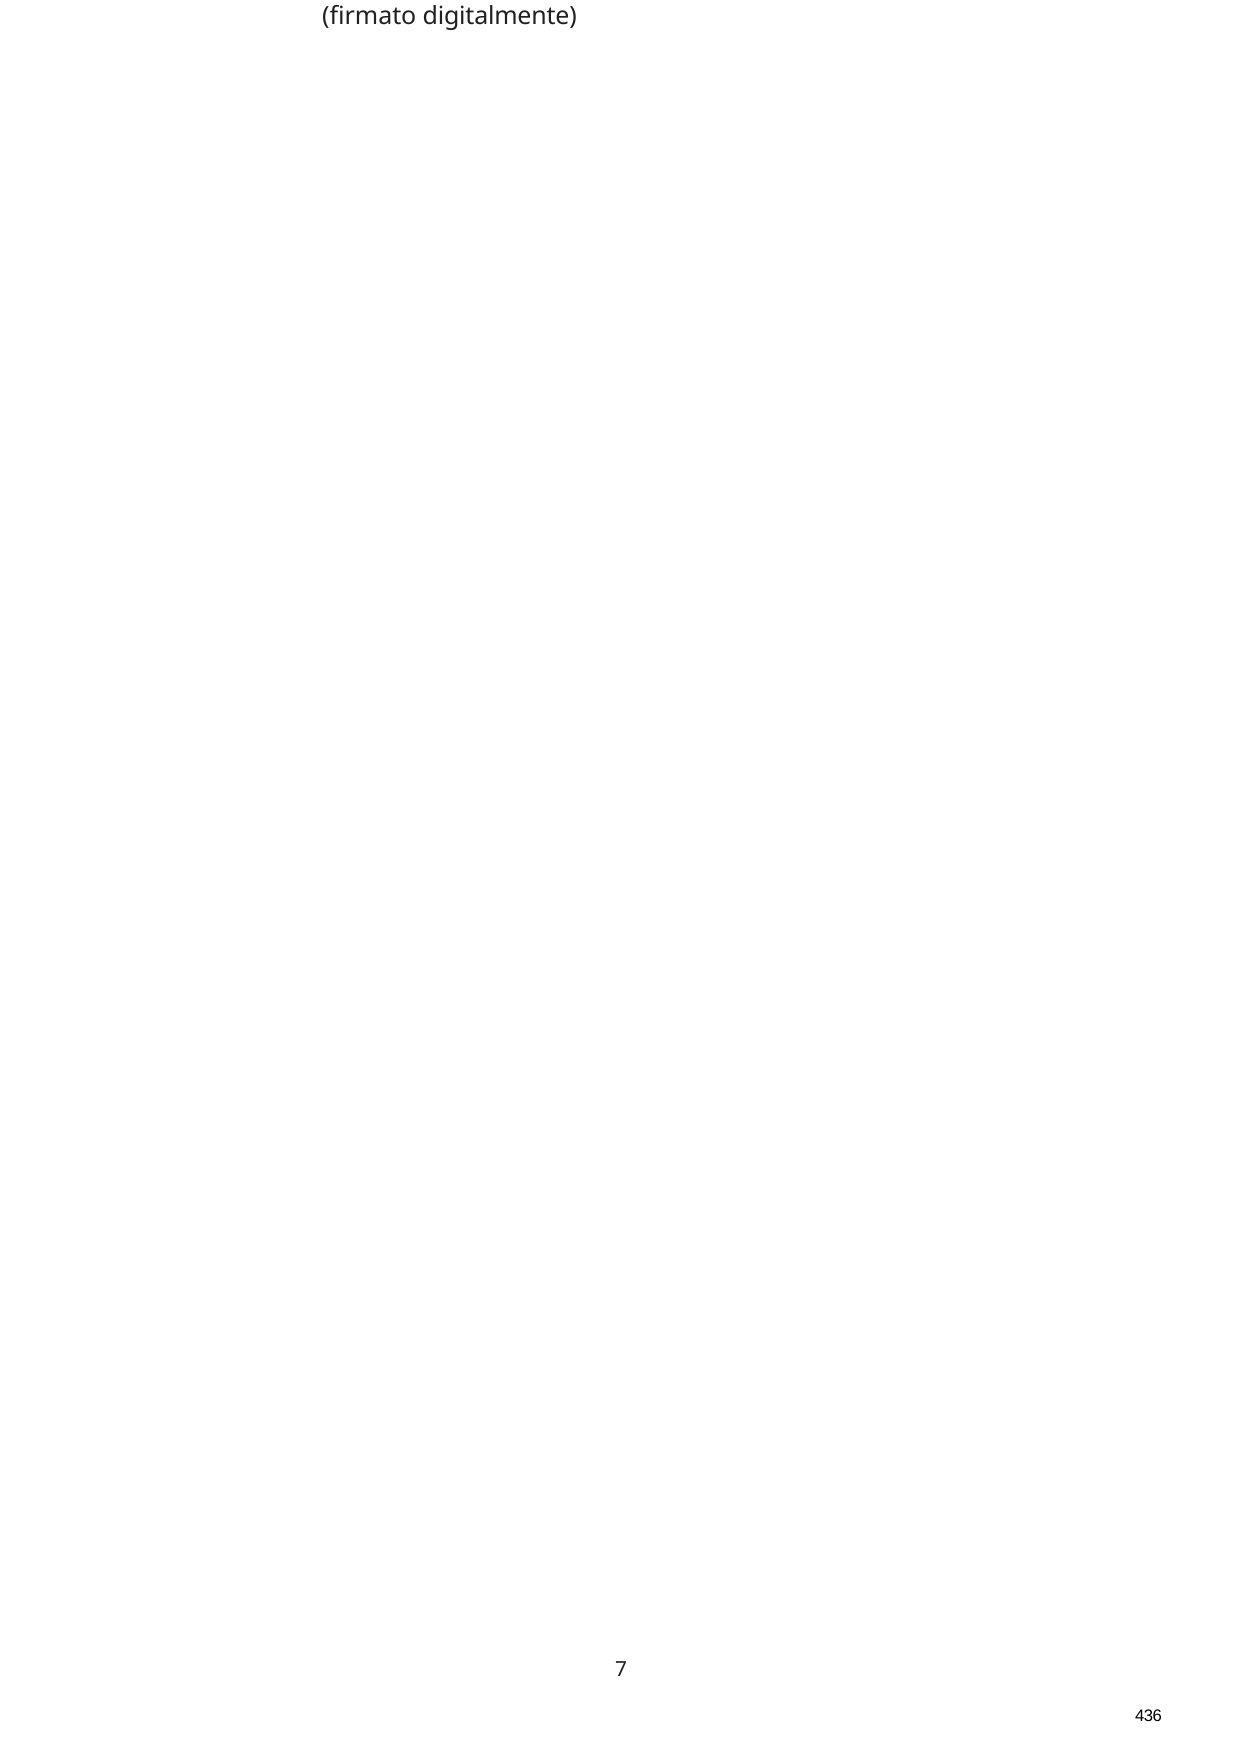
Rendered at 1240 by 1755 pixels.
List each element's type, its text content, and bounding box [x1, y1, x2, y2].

text (firmato digitalmente) [322, 0, 1166, 31]
